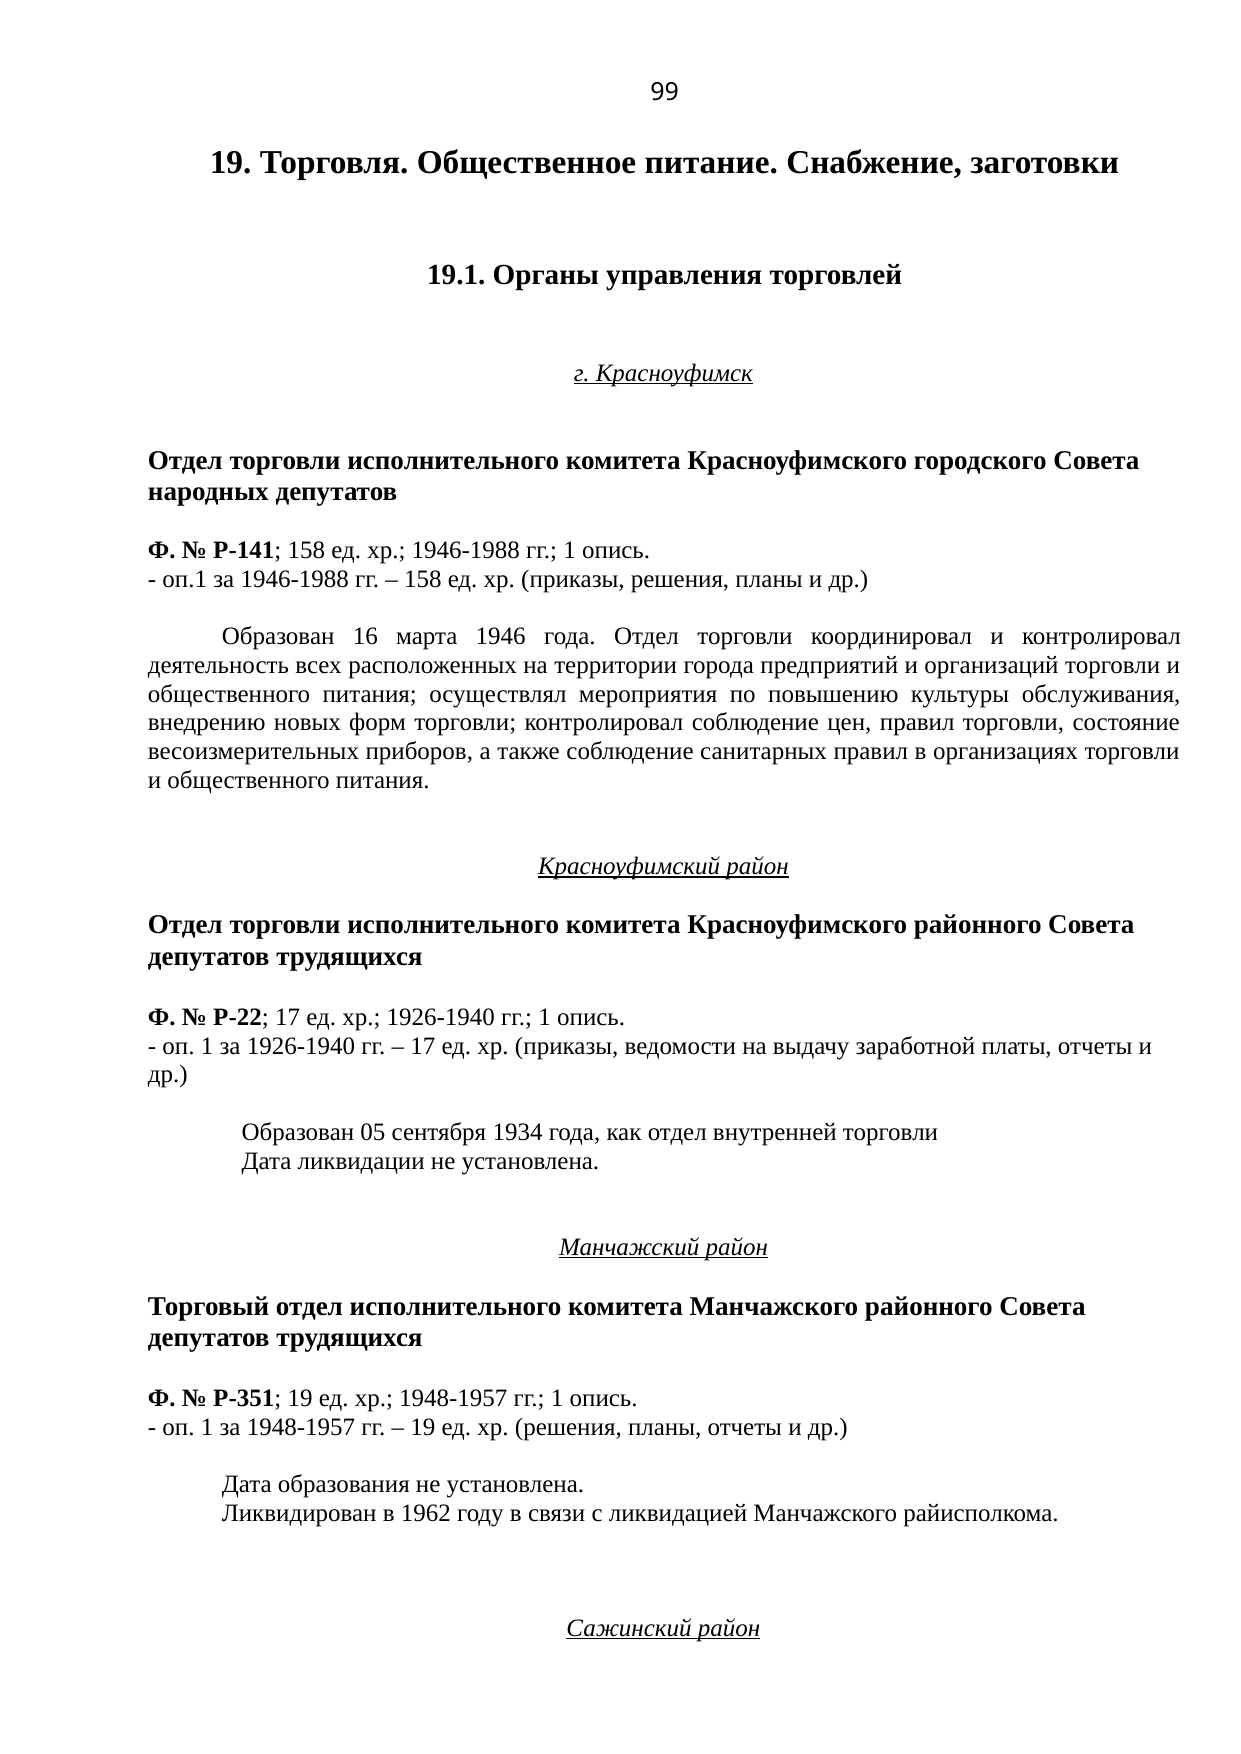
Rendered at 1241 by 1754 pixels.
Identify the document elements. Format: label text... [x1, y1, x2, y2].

text - оп. 1 за 1948-1957 гг. – 19 ед. хр. (решения, планы, отчеты и др.) [148, 1412, 1181, 1441]
text Манчажский район [148, 1232, 1181, 1261]
text Ликвидирован в 1962 году в связи с ликвидацией Манчажского райисполкома. [148, 1498, 1181, 1527]
text 19.1. Органы управления торговлей [148, 257, 1181, 291]
text Ф. № Р-351; 19 ед. хр.; 1948-1957 гг.; 1 опись. [148, 1383, 1181, 1412]
text - оп. 1 за 1926-1940 гг. – 17 ед. хр. (приказы, ведомости на выдачу заработной платы, отчеты и др.) [148, 1031, 1181, 1088]
text Красноуфимский район [148, 851, 1181, 880]
text Ф. № Р-141; 158 ед. хр.; 1946-1988 гг.; 1 опись. [148, 535, 1181, 564]
text Дата образования не установлена. [148, 1469, 1181, 1498]
text Образован 05 сентября 1934 года, как отдел внутренней торговли [148, 1117, 1181, 1146]
text 19. Торговля. Общественное питание. Снабжение, заготовки [148, 142, 1181, 180]
text Ф. № Р-22; 17 ед. хр.; 1926-1940 гг.; 1 опись. [148, 1002, 1181, 1031]
text Торговый отдел исполнительного комитета Манчажского районного Совета депутатов трудящихся [148, 1289, 1181, 1352]
text Дата ликвидации не установлена. [148, 1146, 1181, 1174]
text Отдел торговли исполнительного комитета Красноуфимского районного Совета депутатов трудящихся [148, 909, 1181, 971]
text Образован 16 марта 1946 года. Отдел торговли координировал и контролировал деятельность всех расположенных на территории города предприятий и организаций торговли и общественного питания; осуществлял мероприятия по повышению культуры обслуживания, внедрению новых форм торговли; контролировал соблюдение цен, правил торговли, состояние весоизмерительных приборов, а также соблюдение санитарных правил в организациях торговли и общественного питания. [148, 621, 1181, 794]
text г. Красноуфимск [148, 358, 1181, 386]
text Отдел торговли исполнительного комитета Красноуфимского городского Совета народных депутатов [148, 444, 1181, 506]
text - оп.1 за 1946-1988 гг. – 158 ед. хр. (приказы, решения, планы и др.) [148, 564, 1181, 592]
text Сажинский район [148, 1613, 1181, 1642]
